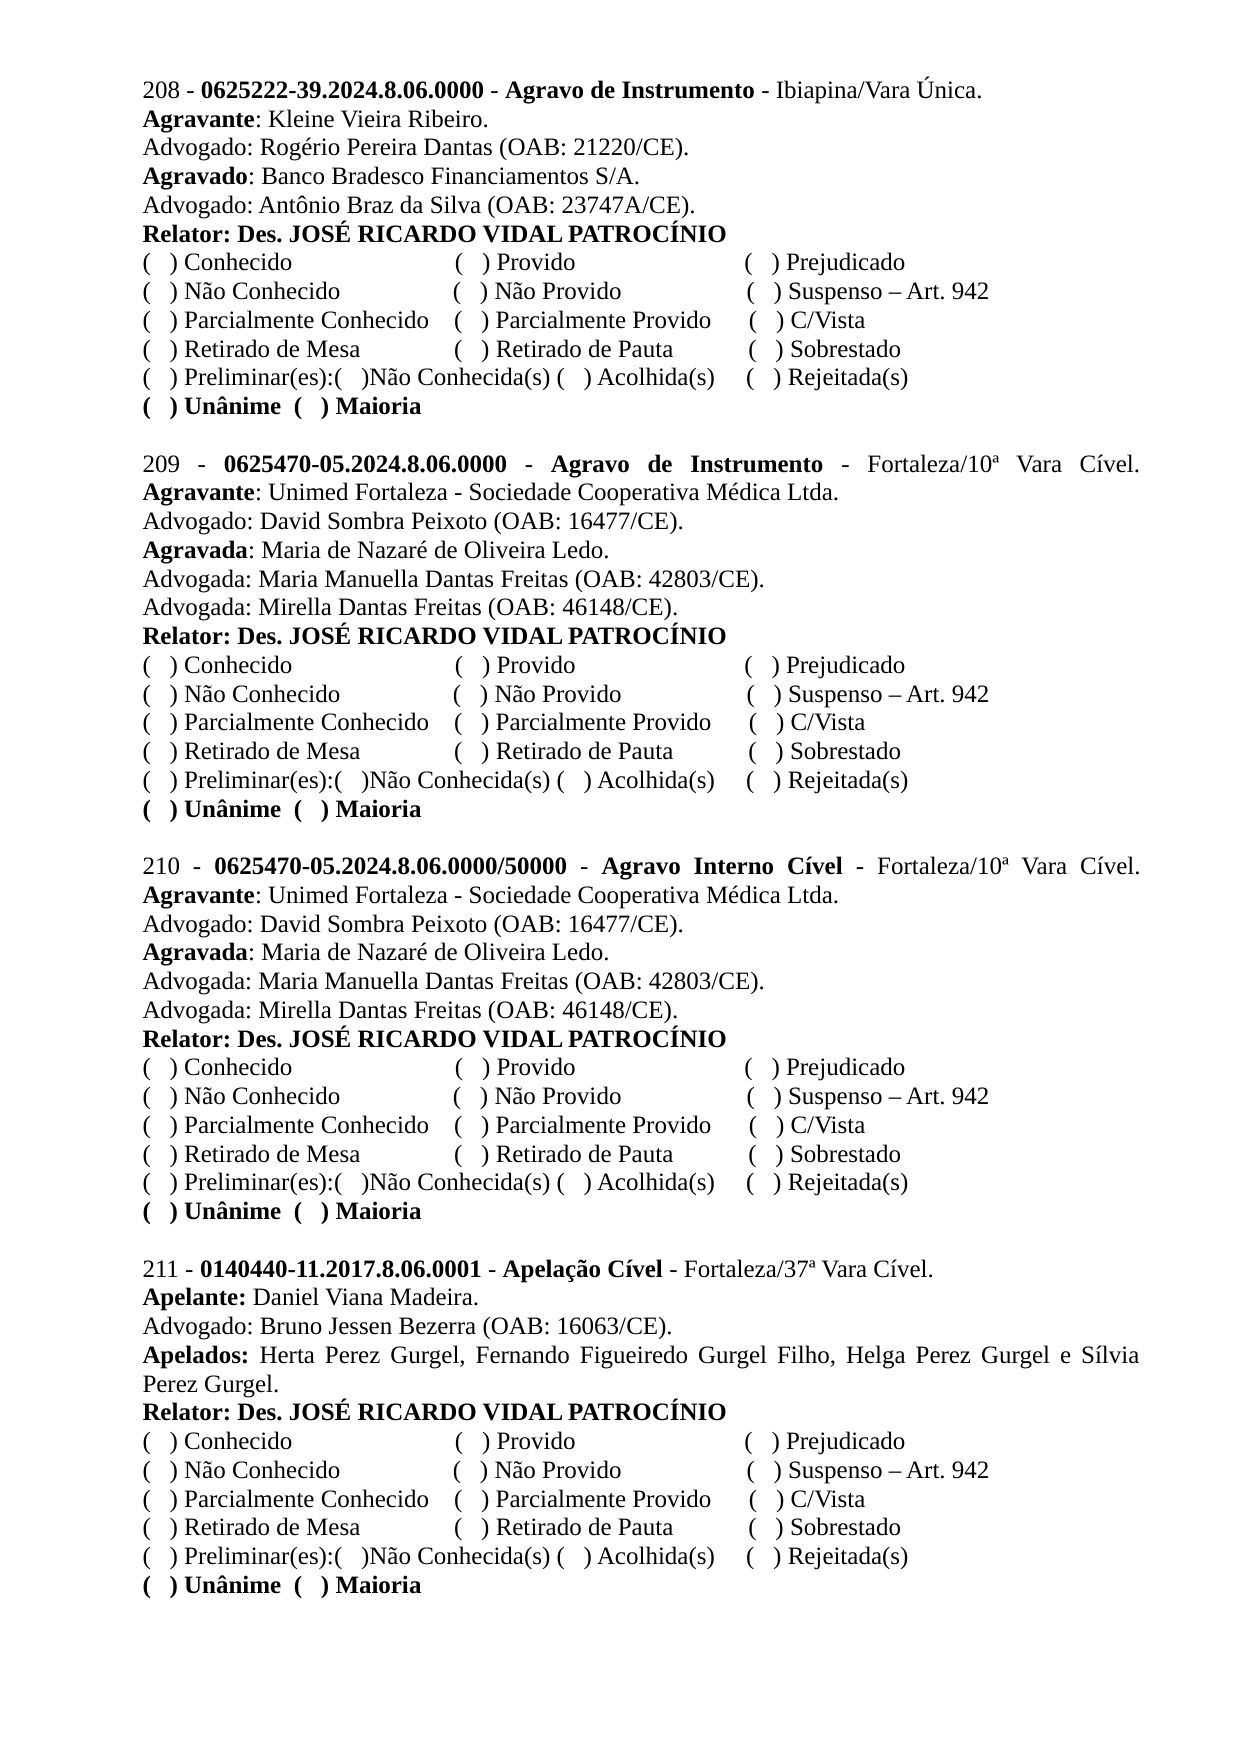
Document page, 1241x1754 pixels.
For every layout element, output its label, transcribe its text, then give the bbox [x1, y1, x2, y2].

text ( ) Parcialmente Conhecido ( ) Parcialmente Provido ( ) C/Vista [142, 707, 1158, 736]
text 209 - 0625470-05.2024.8.06.0000 - Agravo de Instrumento - Fortaleza/10ª Vara Cível. Agravante: Unimed Fortaleza - Sociedade Cooperativa Médica Ltda. [142, 449, 1141, 506]
text Advogado: Bruno Jessen Bezerra (OAB: 16063/CE). [142, 1311, 1141, 1340]
text ( ) Parcialmente Conhecido ( ) Parcialmente Provido ( ) C/Vista [142, 1484, 1158, 1512]
text ( ) Unânime ( ) Maioria [142, 1570, 1158, 1599]
text Relator: Des. JOSÉ RICARDO VIDAL PATROCÍNIO [142, 1024, 1141, 1052]
text Advogada: Mirella Dantas Freitas (OAB: 46148/CE). [142, 592, 1141, 621]
text ( ) Parcialmente Conhecido ( ) Parcialmente Provido ( ) C/Vista [142, 305, 1158, 334]
text Advogado: Rogério Pereira Dantas (OAB: 21220/CE). [142, 132, 1141, 161]
text ( ) Retirado de Mesa ( ) Retirado de Pauta ( ) Sobrestado [142, 736, 1158, 765]
text ( ) Conhecido ( ) Provido ( ) Prejudicado [142, 247, 1141, 276]
text Apelados: Herta Perez Gurgel, Fernando Figueiredo Gurgel Filho, Helga Perez Gurgel e Sílvia Perez Gurgel. [142, 1340, 1141, 1397]
text Apelante: Daniel Viana Madeira. [142, 1282, 1141, 1311]
text Advogada: Maria Manuella Dantas Freitas (OAB: 42803/CE). [142, 564, 1141, 592]
text Advogado: David Sombra Peixoto (OAB: 16477/CE). [142, 909, 1141, 937]
text Advogado: Antônio Braz da Silva (OAB: 23747A/CE). [142, 190, 1141, 219]
text Advogada: Mirella Dantas Freitas (OAB: 46148/CE). [142, 995, 1141, 1024]
text ( ) Retirado de Mesa ( ) Retirado de Pauta ( ) Sobrestado [142, 1139, 1158, 1167]
text Advogado: David Sombra Peixoto (OAB: 16477/CE). [142, 506, 1141, 535]
text ( ) Conhecido ( ) Provido ( ) Prejudicado [142, 1426, 1141, 1455]
text ( ) Não Conhecido ( ) Não Provido ( ) Suspenso – Art. 942 [142, 1081, 1158, 1110]
text ( ) Preliminar(es):( )Não Conhecida(s) ( ) Acolhida(s) ( ) Rejeitada(s) [142, 765, 1158, 794]
text Relator: Des. JOSÉ RICARDO VIDAL PATROCÍNIO [142, 1397, 1141, 1426]
text ( ) Não Conhecido ( ) Não Provido ( ) Suspenso – Art. 942 [142, 1455, 1158, 1484]
text 210 - 0625470-05.2024.8.06.0000/50000 - Agravo Interno Cível - Fortaleza/10ª Vara Cível. Agravante: Unimed Fortaleza - Sociedade Cooperativa Médica Ltda. [142, 851, 1141, 909]
text ( ) Unânime ( ) Maioria [142, 1196, 1158, 1225]
text ( ) Preliminar(es):( )Não Conhecida(s) ( ) Acolhida(s) ( ) Rejeitada(s) [142, 1541, 1158, 1570]
text ( ) Unânime ( ) Maioria [142, 391, 1158, 420]
text ( ) Retirado de Mesa ( ) Retirado de Pauta ( ) Sobrestado [142, 334, 1158, 362]
text 208 - 0625222-39.2024.8.06.0000 - Agravo de Instrumento - Ibiapina/Vara Única. [142, 75, 1141, 104]
text ( ) Retirado de Mesa ( ) Retirado de Pauta ( ) Sobrestado [142, 1512, 1158, 1541]
text Advogada: Maria Manuella Dantas Freitas (OAB: 42803/CE). [142, 966, 1141, 995]
text ( ) Não Conhecido ( ) Não Provido ( ) Suspenso – Art. 942 [142, 679, 1158, 707]
text Agravante: Kleine Vieira Ribeiro. [142, 104, 1141, 132]
text Relator: Des. JOSÉ RICARDO VIDAL PATROCÍNIO [142, 219, 1141, 247]
text Agravada: Maria de Nazaré de Oliveira Ledo. [142, 535, 1141, 564]
text Agravado: Banco Bradesco Financiamentos S/A. [142, 161, 1141, 190]
text 211 - 0140440-11.2017.8.06.0001 - Apelação Cível - Fortaleza/37ª Vara Cível. [142, 1254, 1141, 1282]
text ( ) Conhecido ( ) Provido ( ) Prejudicado [142, 1052, 1141, 1081]
text Agravada: Maria de Nazaré de Oliveira Ledo. [142, 937, 1141, 966]
text ( ) Conhecido ( ) Provido ( ) Prejudicado [142, 650, 1141, 679]
text ( ) Não Conhecido ( ) Não Provido ( ) Suspenso – Art. 942 [142, 276, 1158, 305]
text ( ) Parcialmente Conhecido ( ) Parcialmente Provido ( ) C/Vista [142, 1110, 1158, 1139]
text ( ) Preliminar(es):( )Não Conhecida(s) ( ) Acolhida(s) ( ) Rejeitada(s) [142, 1167, 1158, 1196]
text ( ) Unânime ( ) Maioria [142, 794, 1158, 822]
text ( ) Preliminar(es):( )Não Conhecida(s) ( ) Acolhida(s) ( ) Rejeitada(s) [142, 362, 1158, 391]
text Relator: Des. JOSÉ RICARDO VIDAL PATROCÍNIO [142, 621, 1141, 650]
